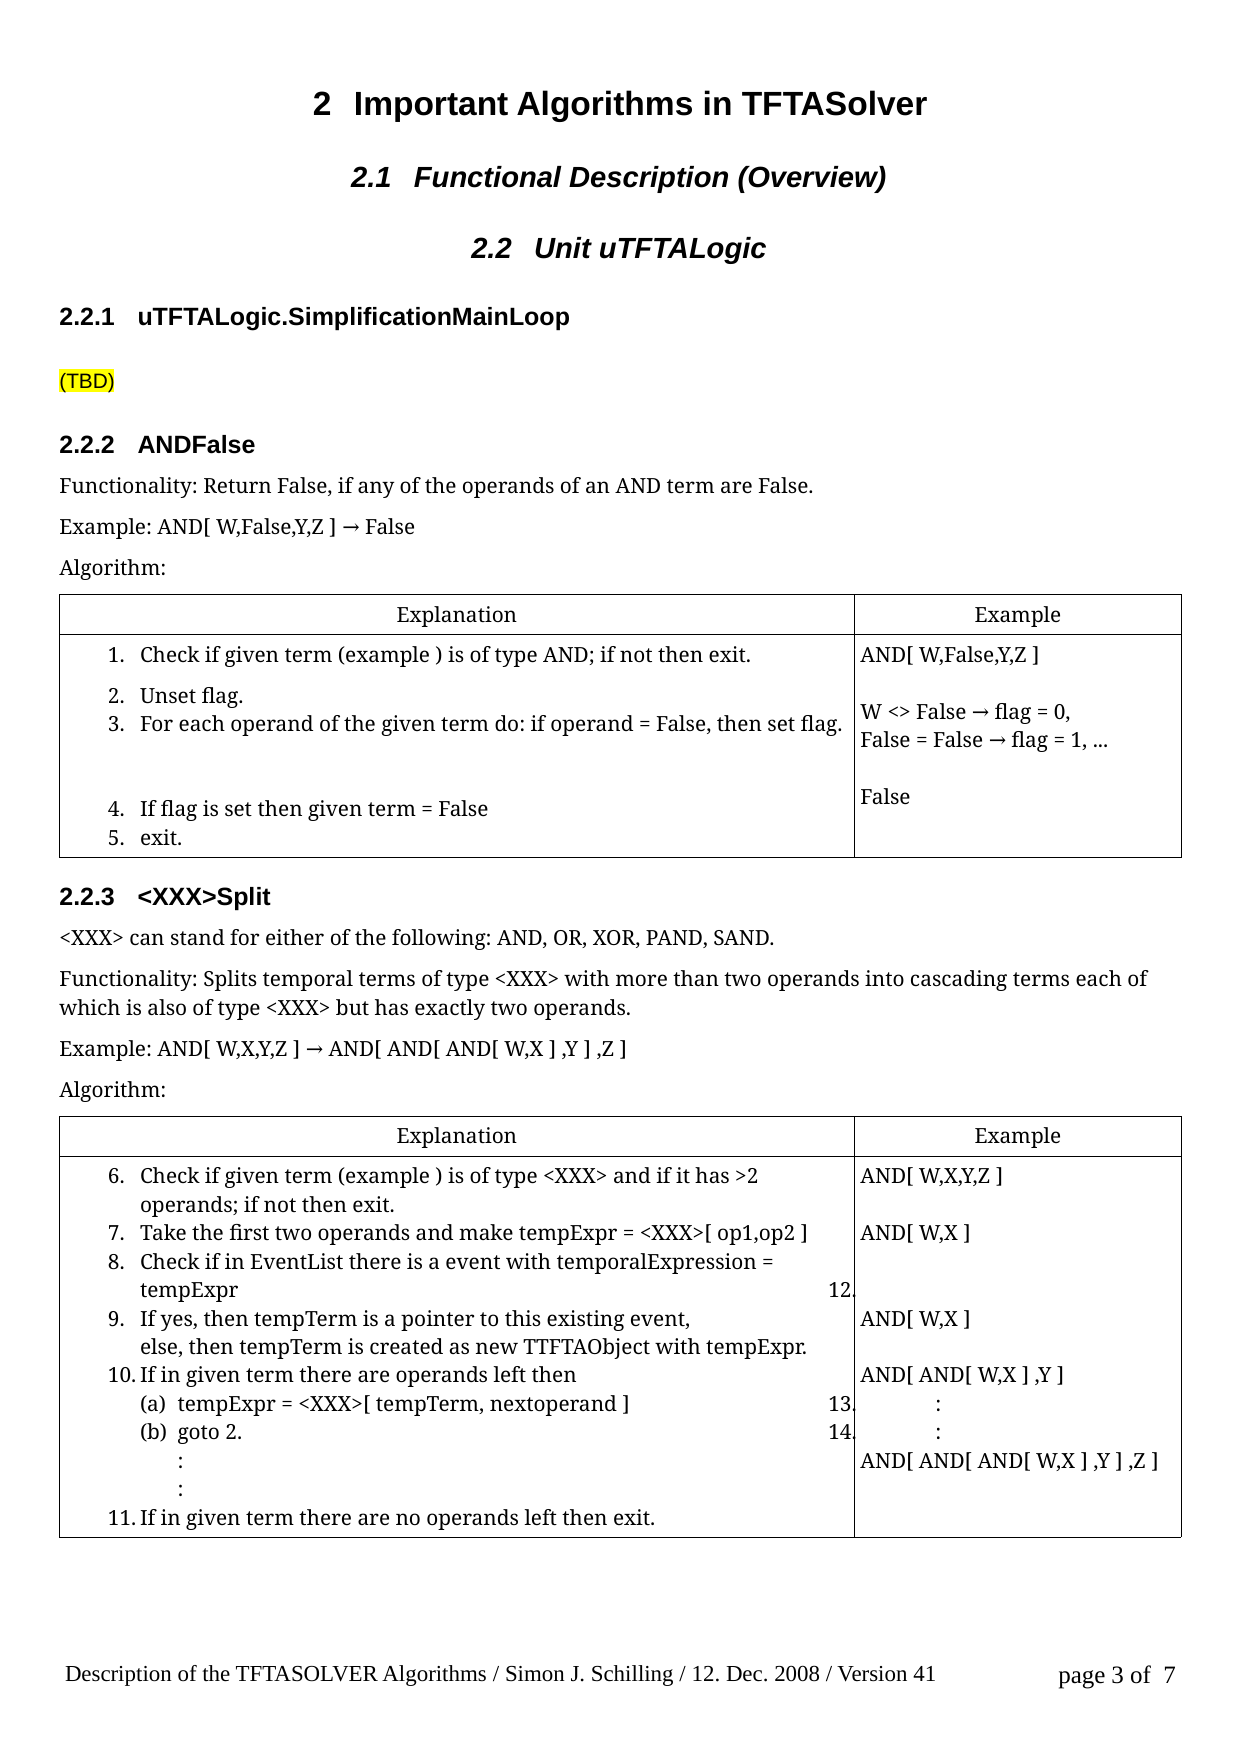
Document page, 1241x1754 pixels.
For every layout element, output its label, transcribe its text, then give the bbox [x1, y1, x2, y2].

subtitle Unit uTFTALogic [59, 231, 1181, 265]
table_cell AND[ W,X,Y,Z ] AND[ W,X ] AND[ W,X ] AND[ AND[ W,X ] ,Y ] : : AND[ AND[ AND[ W,X ] ,Y ] ,Z ] [855, 1157, 1181, 1537]
subtitle uTFTALogic.SimplificationMainLoop [59, 302, 1181, 331]
text <XXX> can stand for either of the following: AND, OR, XOR, PAND, SAND. [59, 923, 1181, 952]
text (TBD) [59, 368, 1181, 392]
table_cell Check if given term (example ) is of type AND; if not then exit. Unset flag. For each operand of the given term do: if operand = False, then set flag. If flag is set then given term = False exit. [60, 635, 854, 857]
text Functionality: Splits temporal terms of type <XXX> with more than two operands into cascading terms each of which is also of type <XXX> but has exactly two operands. [59, 964, 1181, 1021]
subtitle Important Algorithms in TFTASolver [59, 84, 1181, 123]
subtitle Functional Description (Overview) [59, 160, 1181, 194]
table_cell AND[ W,False,Y,Z ] W <> False → flag = 0, False = False → flag = 1, ... False [855, 635, 1181, 857]
text Example: AND[ W,False,Y,Z ] → False [59, 512, 1181, 541]
text Example: AND[ W,X,Y,Z ] → AND[ AND[ AND[ W,X ] ,Y ] ,Z ] [59, 1034, 1181, 1062]
table_header Explanation [60, 1117, 854, 1156]
table_header Example [855, 595, 1181, 634]
text Algorithm: [59, 1075, 1181, 1103]
text Functionality: Return False, if any of the operands of an AND term are False. [59, 471, 1181, 500]
subtitle <XXX>Split [59, 882, 1181, 911]
table_cell Check if given term (example ) is of type <XXX> and if it has >2 operands; if not then exit. Take the first two operands and make tempExpr = <XXX>[ op1,op2 ] Check if in EventList there is a event with temporalExpression = tempExpr If yes, then tempTerm is a pointer to this existing event, else, then tempTerm is created as new TTFTAObject with tempExpr. If in given term there are operands left then tempExpr = <XXX>[ tempTerm, nextoperand ] goto 2. : : If in given term there are no operands left then exit. [60, 1157, 854, 1537]
table_header Example [855, 1117, 1181, 1156]
subtitle ANDFalse [59, 430, 1181, 459]
table_header Explanation [60, 595, 854, 634]
text Algorithm: [59, 553, 1181, 582]
